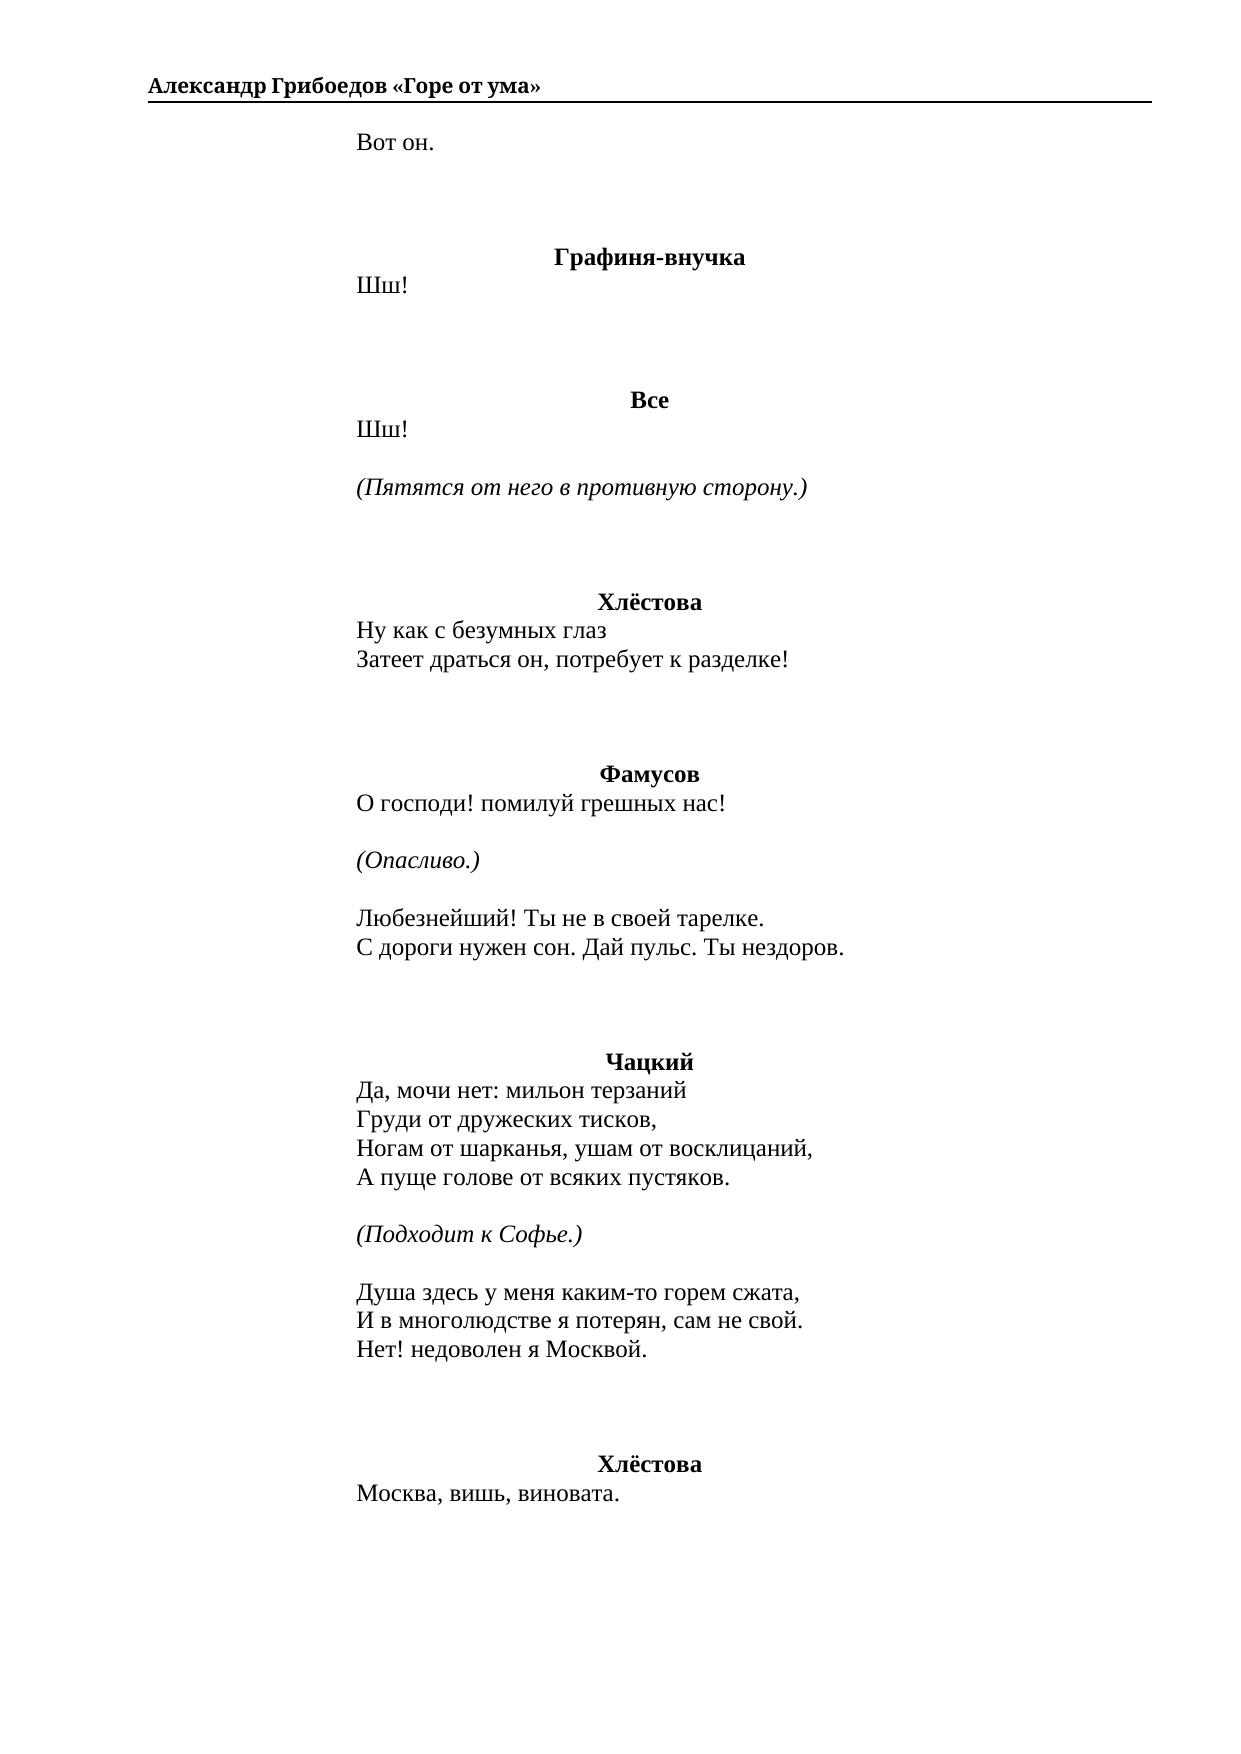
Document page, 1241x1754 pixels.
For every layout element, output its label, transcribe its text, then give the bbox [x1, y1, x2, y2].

text О господи! помилуй грешных нас! [356, 788, 1089, 817]
subtitle Графиня-внучка [148, 242, 1152, 270]
text (Опасливо.) [356, 845, 1089, 874]
subtitle Все [148, 385, 1152, 414]
text Шш! [356, 414, 1089, 443]
text Любезнейший! Ты не в своей тарелке. [356, 903, 1089, 932]
text (Пятятся от него в противную сторону.) [356, 472, 1089, 500]
text Да, мочи нет: мильон терзаний [356, 1075, 1089, 1104]
text Нет! недоволен я Москвой. [356, 1334, 1089, 1363]
text Ногам от шарканья, ушам от восклицаний, [356, 1133, 1089, 1162]
subtitle Хлёстова [148, 1449, 1152, 1478]
text А пуще голове от всяких пустяков. [356, 1162, 1089, 1190]
text Ну как с безумных глаз [356, 615, 1089, 644]
subtitle Хлёстова [148, 587, 1152, 615]
text С дороги нужен сон. Дай пульс. Ты нездоров. [356, 932, 1089, 960]
text (Подходит к Софье.) [356, 1219, 1089, 1248]
subtitle Фамусов [148, 759, 1152, 788]
text Душа здесь у меня каким-то горем сжата, [356, 1277, 1089, 1305]
subtitle Чацкий [148, 1047, 1152, 1075]
text Москва, вишь, виновата. [356, 1478, 1089, 1507]
text Шш! [356, 270, 1089, 299]
text Груди от дружеских тисков, [356, 1104, 1089, 1133]
text Вот он. [356, 127, 1089, 155]
text Затеет драться он, потребует к разделке! [356, 644, 1089, 673]
text И в многолюдстве я потерян, сам не свой. [356, 1305, 1089, 1334]
